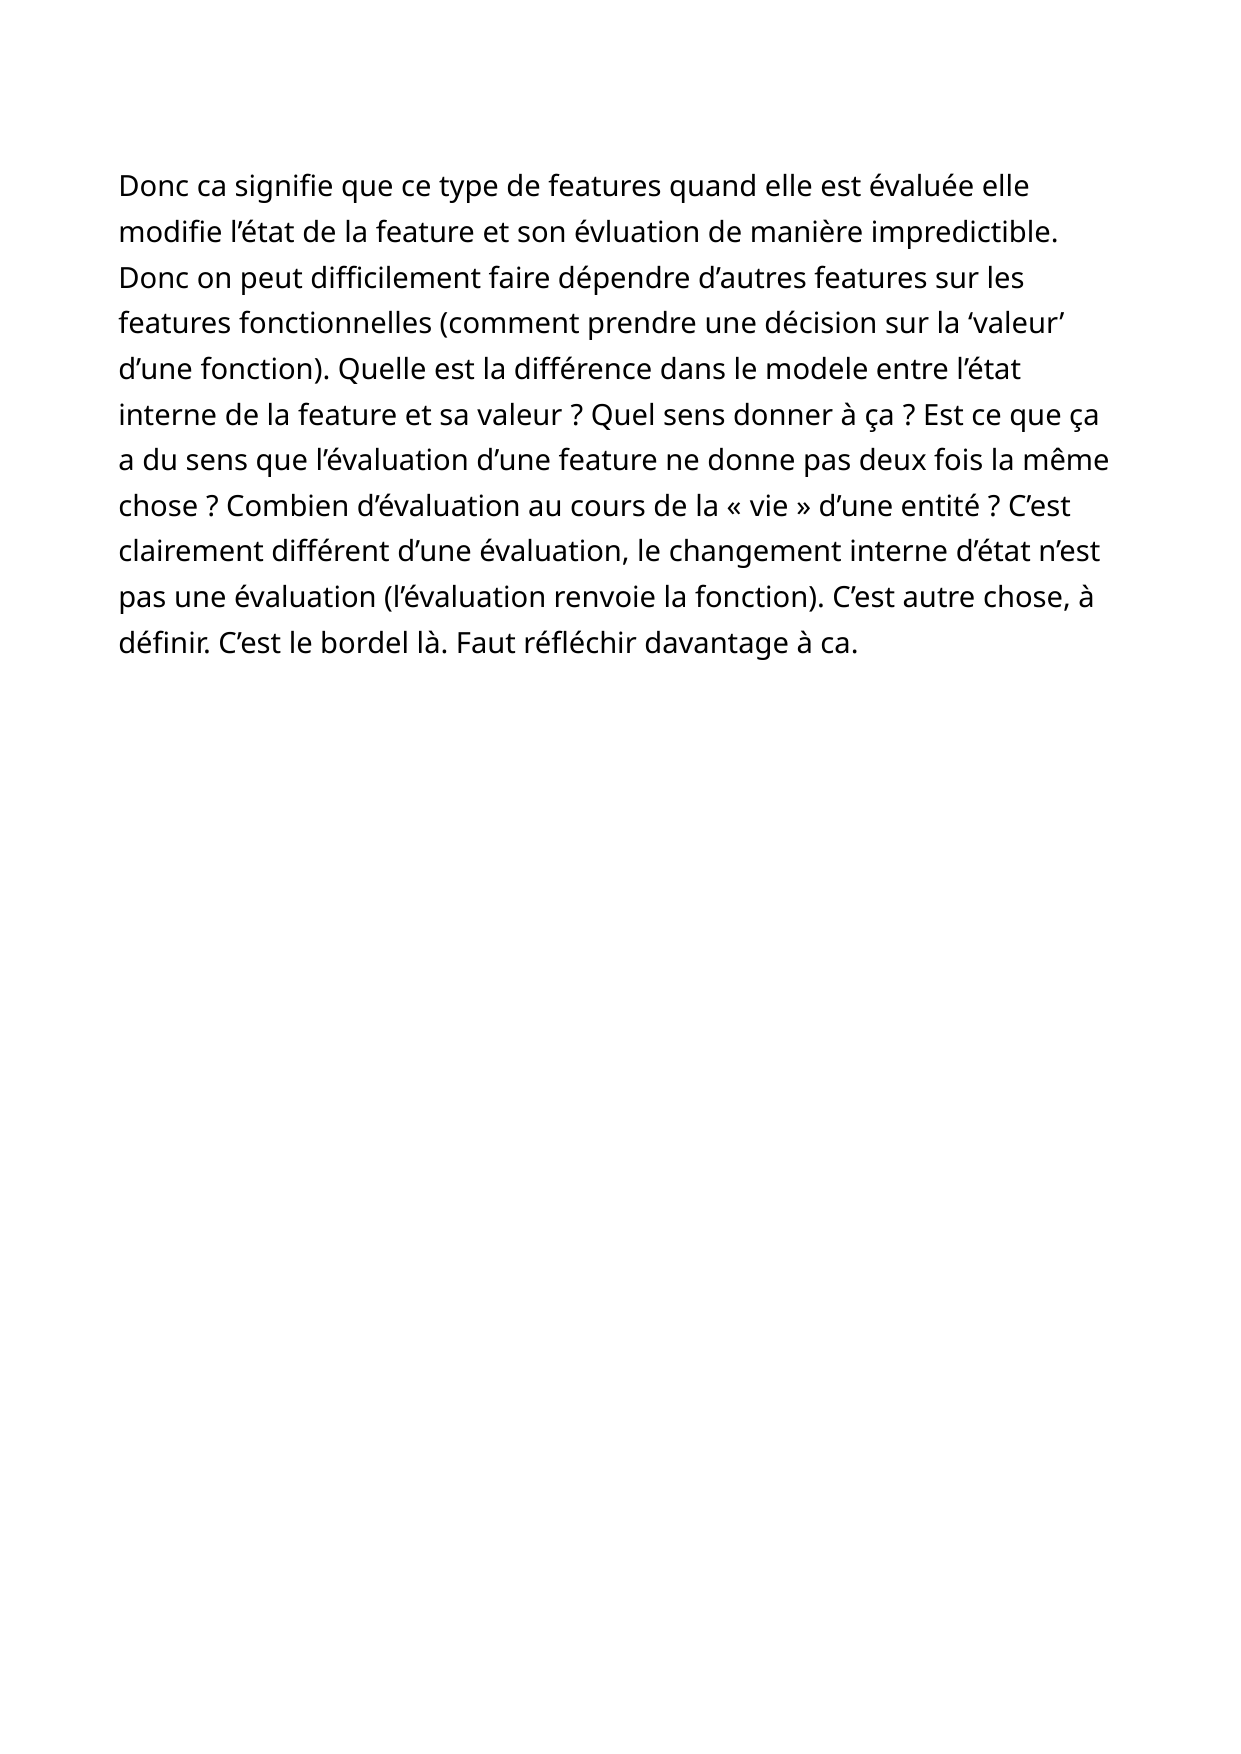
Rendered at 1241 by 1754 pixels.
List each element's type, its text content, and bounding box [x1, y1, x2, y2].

text Donc ca signifie que ce type de features quand elle est évaluée elle modifie l’état de la feature et son évluation de manière impredictible. Donc on peut difficilement faire dépendre d’autres features sur les features fonctionnelles (comment prendre une décision sur la ‘valeur’ d’une fonction). Quelle est la différence dans le modele entre l’état interne de la feature et sa valeur ? Quel sens donner à ça ? Est ce que ça a du sens que l’évaluation d’une feature ne donne pas deux fois la même chose ? Combien d’évaluation au cours de la « vie » d’une entité ? C’est clairement différent d’une évaluation, le changement interne d’état n’est pas une évaluation (l’évaluation renvoie la fonction). C’est autre chose, à définir. C’est le bordel là. Faut réfléchir davantage à ca. [118, 166, 1122, 662]
